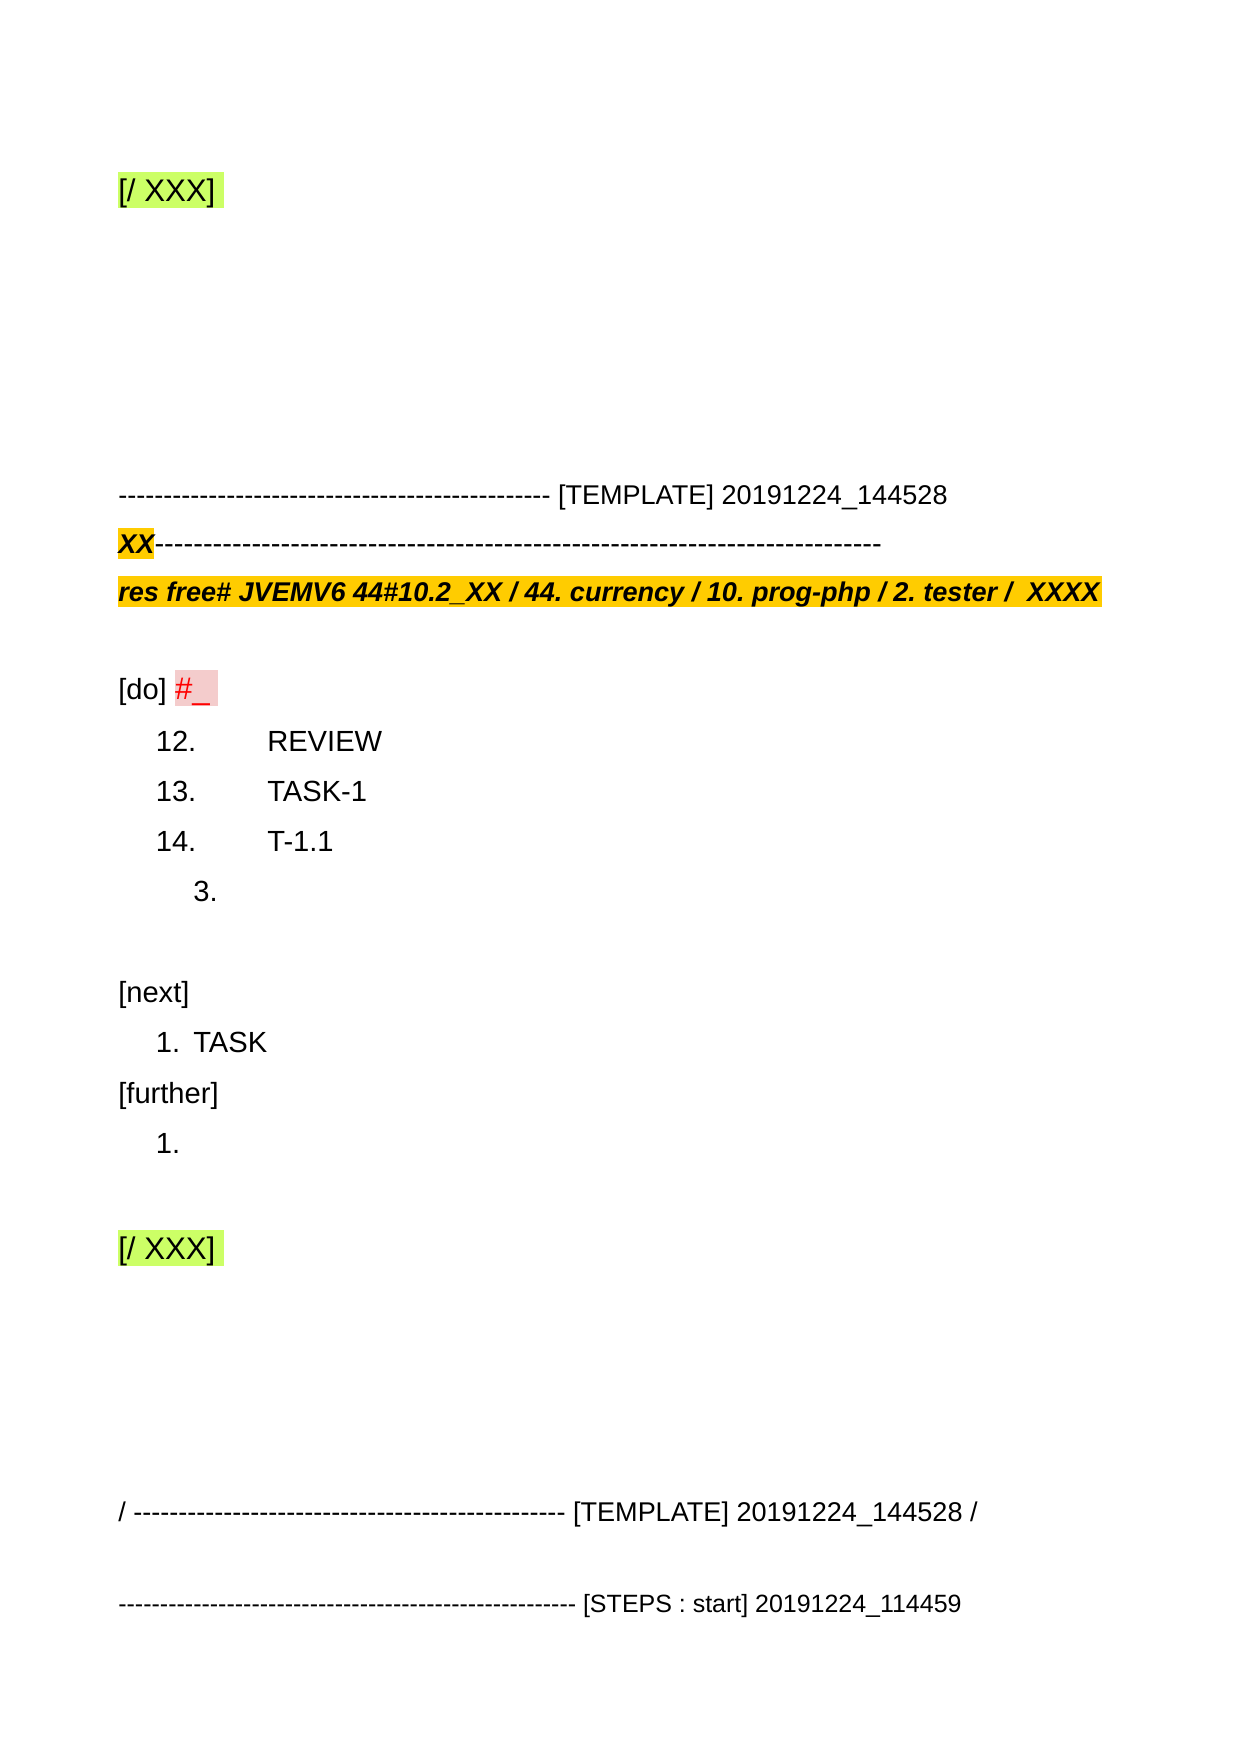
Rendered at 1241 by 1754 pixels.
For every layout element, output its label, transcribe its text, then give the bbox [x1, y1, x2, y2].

text XX--------------------------------------------------------------------------- [118, 526, 1122, 559]
list REVIEW [156, 723, 1122, 757]
list TASK [156, 1025, 1122, 1059]
text / ------------------------------------------------ [TEMPLATE] 20191224_144528 / [118, 1496, 1122, 1527]
text [/ XXX] [118, 1176, 1122, 1266]
list TASK-1 [156, 774, 1122, 807]
text [/ XXX] [118, 118, 1122, 208]
text ------------------------------------------------------- [STEPS : start] 20191224_114459 [118, 1589, 1122, 1618]
text [next] [118, 975, 1122, 1009]
text ------------------------------------------------ [TEMPLATE] 20191224_144528 [118, 479, 1122, 510]
text res free# JVEMV6 44#10.2_XX / 44. currency / 10. prog-php / 2. tester / XXXX [118, 576, 1122, 607]
text [further] [118, 1076, 1122, 1109]
list T-1.1 [156, 824, 1122, 858]
text [do] #_ [118, 670, 1122, 706]
